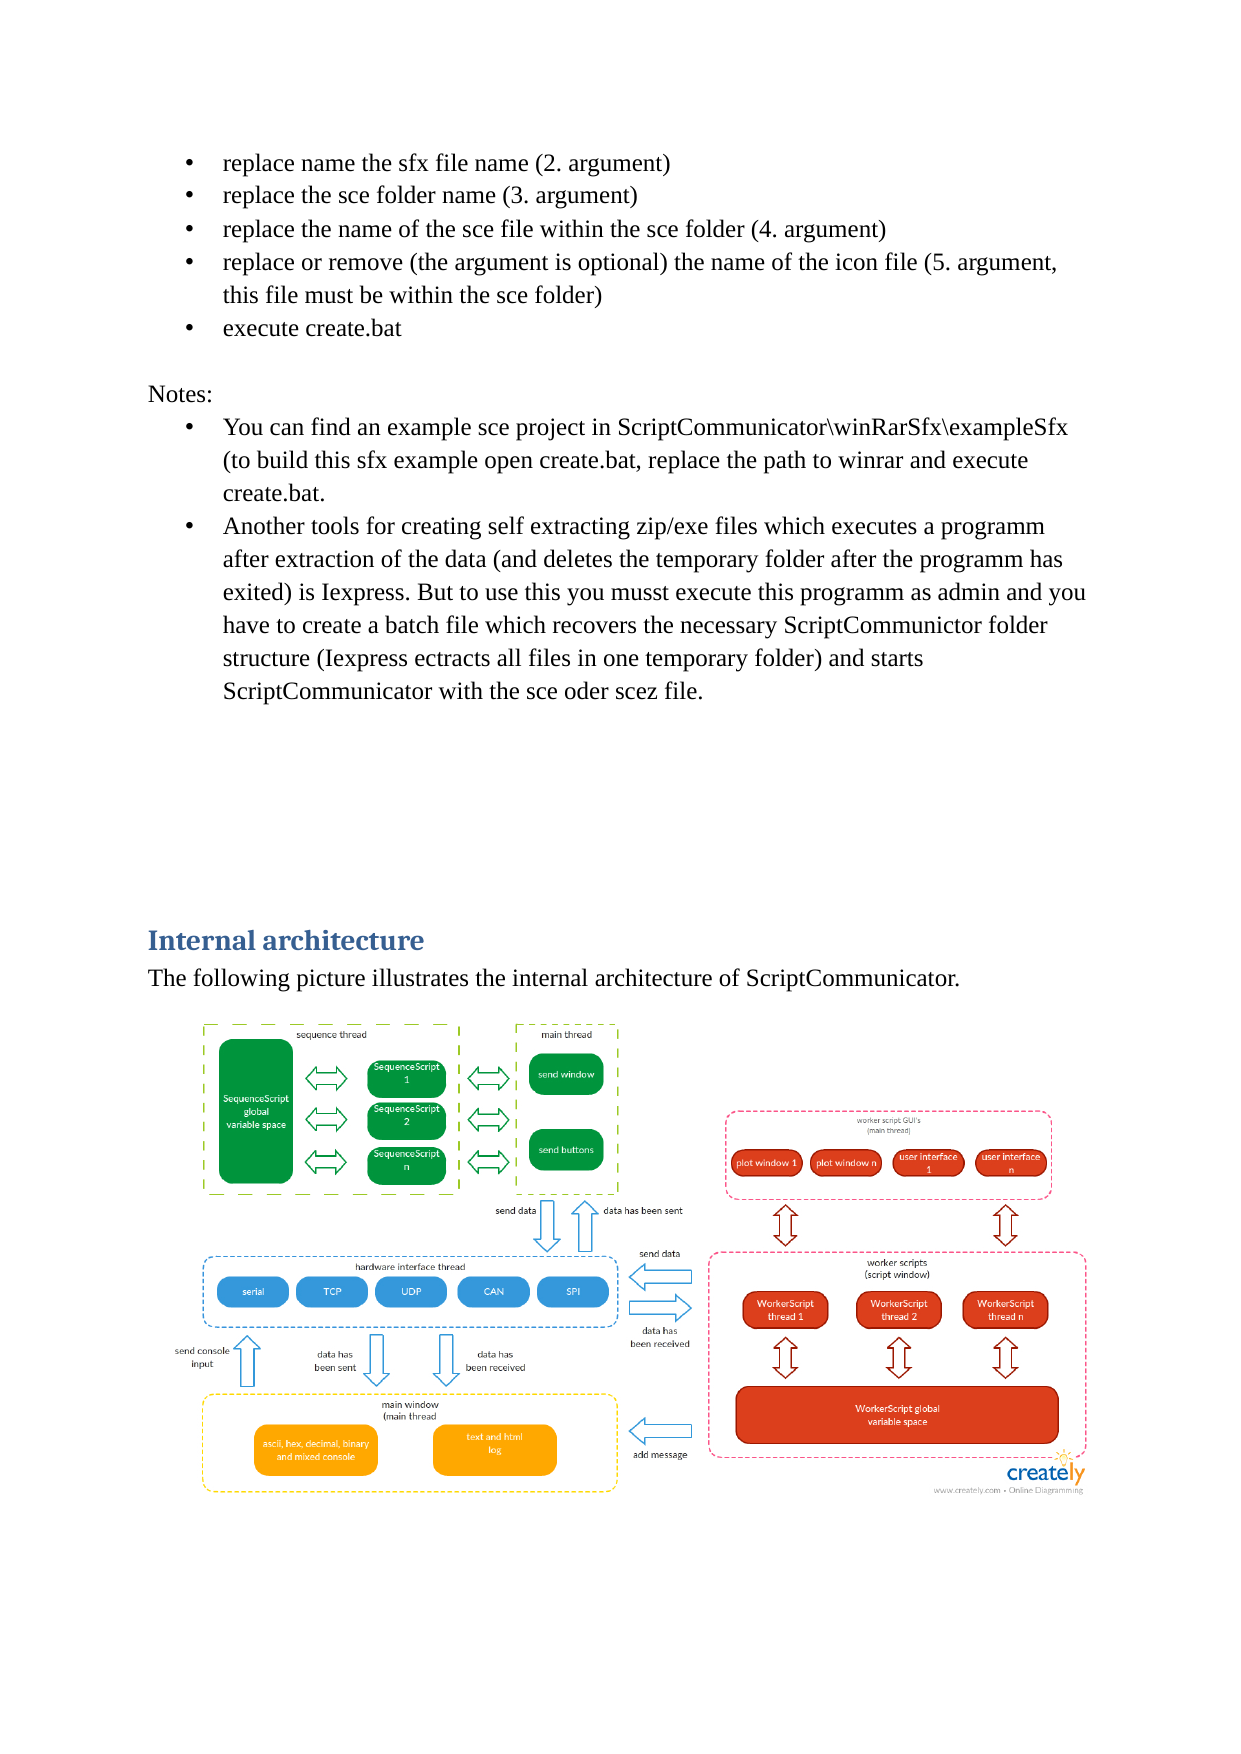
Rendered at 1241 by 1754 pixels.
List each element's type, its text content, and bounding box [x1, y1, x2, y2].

list replace the sce folder name (3. argument) [185, 181, 1093, 209]
list Another tools for creating self extracting zip/exe files which executes a programm after extraction of the data (and deletes the temporary folder after the programm has exited) is Iexpress. But to use this you musst execute this programm as admin and you have to create a batch file which recovers the necessary ScriptCommunictor folder structure (Iexpress ectracts all files in one temporary folder) and starts ScriptCommunicator with the sce oder scez file. [185, 511, 1093, 705]
subtitle Internal architecture [148, 924, 1093, 958]
list replace or remove (the argument is optional) the name of the icon file (5. argument, this file must be within the sce folder) [185, 247, 1093, 308]
list replace name the sfx file name (2. argument) [185, 148, 1093, 176]
list You can find an example sce project in ScriptCommunicator\winRarSfx\exampleSfx (to build this sfx example open create.bat, replace the path to winrar and execute create.bat. [185, 412, 1093, 507]
text Notes: [148, 379, 1093, 407]
text The following picture illustrates the internal architecture of ScriptCommunicator. [148, 963, 1093, 991]
list execute create.bat [185, 313, 1093, 341]
list replace the name of the sce file within the sce folder (4. argument) [185, 214, 1093, 242]
picture [147, 1016, 1093, 1499]
